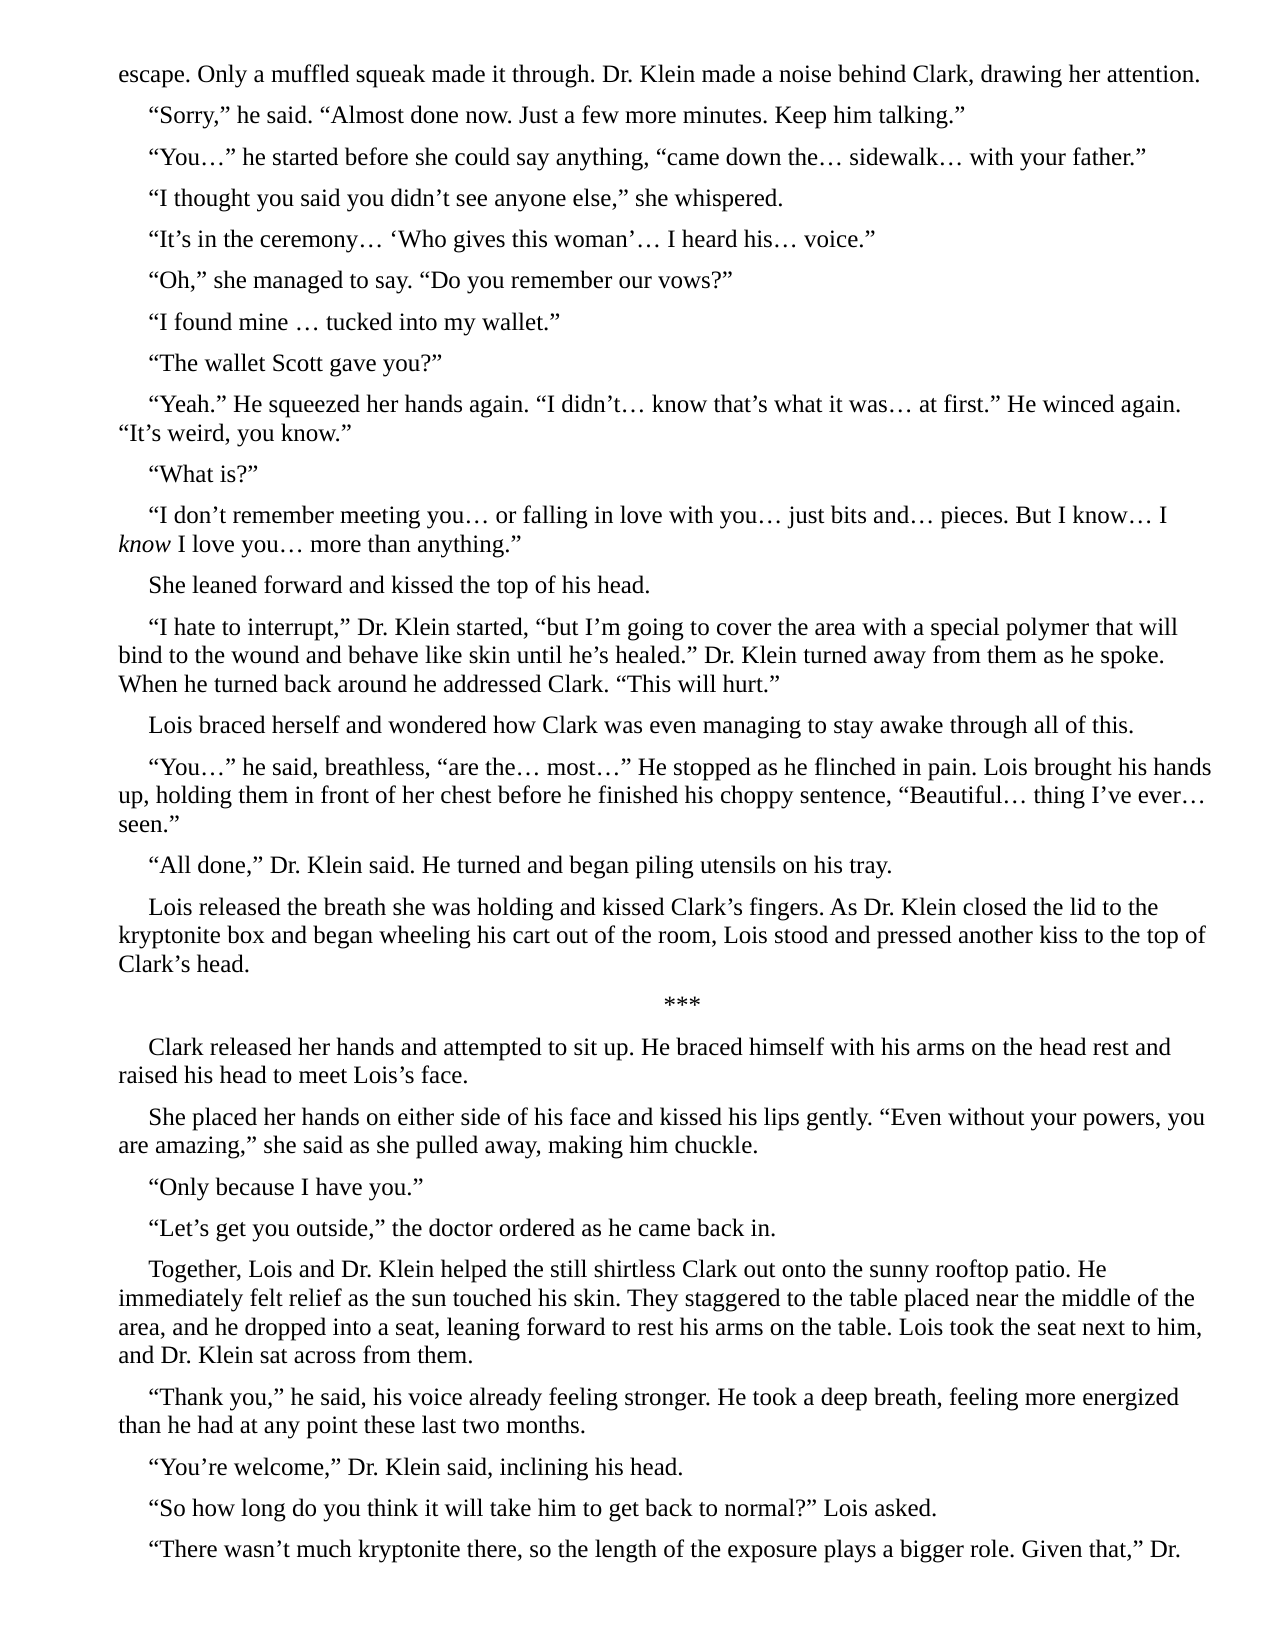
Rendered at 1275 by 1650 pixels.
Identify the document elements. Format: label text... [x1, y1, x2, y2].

text “You…” he started before she could say anything, “came down the… sidewalk… with your father.” [118, 142, 1216, 170]
text Together, Lois and Dr. Klein helped the still shirtless Clark out onto the sunny rooftop patio. He immediately felt relief as the sun touched his skin. They staggered to the table placed near the middle of the area, and he dropped into a seat, leaning forward to rest his arms on the table. Lois took the seat next to him, and Dr. Klein sat across from them. [118, 1254, 1216, 1369]
text “The wallet Scott gave you?” [118, 348, 1216, 377]
text Lois braced herself and wondered how Clark was even managing to stay awake through all of this. [118, 710, 1216, 739]
text “What is?” [118, 459, 1216, 488]
text She leaned forward and kissed the top of his head. [118, 570, 1216, 599]
text Clark released her hands and attempted to sit up. He braced himself with his arms on the head rest and raised his head to meet Lois’s face. [118, 1032, 1216, 1089]
text “Let’s get you outside,” the doctor ordered as he came back in. [118, 1213, 1216, 1242]
text “I hate to interrupt,” Dr. Klein started, “but I’m going to cover the area with a special polymer that will bind to the wound and behave like skin until he’s healed.” Dr. Klein turned away from them as he spoke. When he turned back around he addressed Clark. “This will hurt.” [118, 612, 1216, 698]
text “All done,” Dr. Klein said. He turned and began piling utensils on his tray. [118, 850, 1216, 879]
text “You’re welcome,” Dr. Klein said, inclining his head. [118, 1452, 1216, 1480]
text “You…” he said, breathless, “are the… most…” He stopped as he flinched in pain. Lois brought his hands up, holding them in front of her chest before he finished his choppy sentence, “Beautiful… thing I’ve ever… seen.” [118, 752, 1216, 838]
text “I don’t remember meeting you… or falling in love with you… just bits and… pieces. But I know… I know I love you… more than anything.” [118, 500, 1216, 558]
text *** [118, 990, 1216, 1019]
text She placed her hands on either side of his face and kissed his lips gently. “Even without your powers, you are amazing,” she said as she pulled away, making him chuckle. [118, 1102, 1216, 1159]
text “It’s in the ceremony… ‘Who gives this woman’… I heard his… voice.” [118, 224, 1216, 253]
text Lois released the breath she was holding and kissed Clark’s fingers. As Dr. Klein closed the lid to the kryptonite box and began wheeling his cart out of the room, Lois stood and pressed another kiss to the top of Clark’s head. [118, 892, 1216, 978]
text “Yeah.” He squeezed her hands again. “I didn’t… know that’s what it was… at first.” He winced again. “It’s weird, you know.” [118, 389, 1216, 447]
text “There wasn’t much kryptonite there, so the length of the exposure plays a bigger role. Given that,” Dr. [118, 1534, 1216, 1563]
text “Only because I have you.” [118, 1172, 1216, 1200]
text “Oh,” she managed to say. “Do you remember our vows?” [118, 265, 1216, 294]
text “I thought you said you didn’t see anyone else,” she whispered. [118, 183, 1216, 212]
text “So how long do you think it will take him to get back to normal?” Lois asked. [118, 1493, 1216, 1522]
text escape. Only a muffled squeak made it through. Dr. Klein made a noise behind Clark, drawing her attention. [118, 59, 1216, 88]
text “I found mine … tucked into my wallet.” [118, 307, 1216, 335]
text “Sorry,” he said. “Almost done now. Just a few more minutes. Keep him talking.” [118, 100, 1216, 129]
text “Thank you,” he said, his voice already feeling stronger. He took a deep breath, feeling more energized than he had at any point these last two months. [118, 1382, 1216, 1439]
